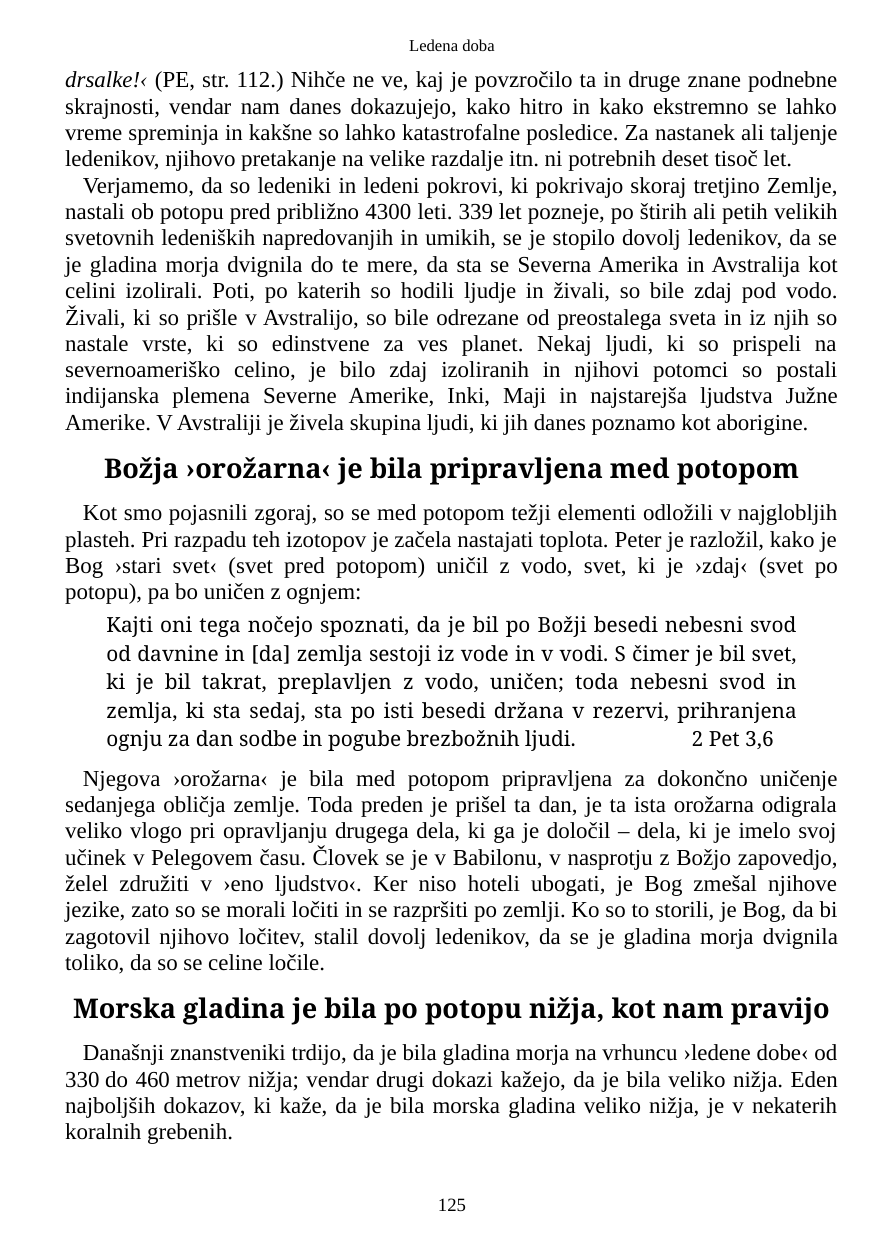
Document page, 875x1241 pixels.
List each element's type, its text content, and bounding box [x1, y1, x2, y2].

text Verjamemo, da so ledeniki in ledeni pokrovi, ki pokrivajo skoraj tretjino Zemlje, nastali ob potopu pred približno 4300 leti. 339 let pozneje, po štirih ali petih velikih svetovnih ledeniških napredovanjih in umikih, se je stopilo dovolj ledenikov, da se je gladina morja dvignila do te mere, da sta se Severna Amerika in Avstralija kot celini izolirali. Poti, po katerih so hodili ljudje in živali, so bile zdaj pod vodo. Živali, ki so prišle v Avstralijo, so bile odrezane od preostalega sveta in iz njih so nastale vrste, ki so edinstvene za ves planet. Nekaj ljudi, ki so prispeli na severnoameriško celino, je bilo zdaj izoliranih in njihovi potomci so postali indijanska plemena Severne Amerike, Inki, Maji in najstarejša ljudstva Južne Amerike. V Avstraliji je živela skupina ljudi, ki jih danes poznamo kot aborigine. [65, 172, 839, 435]
subtitle Božja ›orožarna‹ je bila pripravljena med potopom [65, 450, 839, 487]
text Kajti oni tega nočejo spoznati, da je bil po Božji besedi nebesni svod od davnine in [da] zemlja sestoji iz vode in v vodi. S čimer je bil svet, ki je bil takrat, preplavljen z vodo, uničen; toda nebesni svod in zemlja, ki sta sedaj, sta po isti besedi držana v rezervi, prihranjena ognju za dan sodbe in pogube brezbožnih ljudi. 2 Pet 3,6 [106, 611, 797, 753]
text Današnji znanstveniki trdijo, da je bila gladina morja na vrhuncu ›ledene dobe‹ od 330 do 460 metrov nižja; vendar drugi dokazi kažejo, da je bila veliko nižja. Eden najboljših dokazov, ki kaže, da je bila morska gladina veliko nižja, je v nekaterih koralnih grebenih. [65, 1039, 839, 1145]
subtitle Morska gladina je bila po potopu nižja, kot nam pravijo [65, 990, 839, 1027]
text drsalke!‹ (PE, str. 112.) Nihče ne ve, kaj je povzročilo ta in druge znane podnebne skrajnosti, vendar nam danes dokazujejo, kako hitro in kako ekstremno se lahko vreme spreminja in kakšne so lahko katastrofalne posledice. Za nastanek ali taljenje ledenikov, njihovo pretakanje na velike razdalje itn. ni potrebnih deset tisoč let. [65, 66, 839, 172]
text Njegova ›orožarna‹ je bila med potopom pripravljena za dokončno uničenje sedanjega obličja zemlje. Toda preden je prišel ta dan, je ta ista orožarna odigrala veliko vlogo pri opravljanju drugega dela, ki ga je določil – dela, ki je imelo svoj učinek v Pelegovem času. Človek se je v Babilonu, v nasprotju z Božjo zapovedjo, želel združiti v ›eno ljudstvo‹. Ker niso hoteli ubogati, je Bog zmešal njihove jezike, zato so se morali ločiti in se razpršiti po zemlji. Ko so to storili, je Bog, da bi zagotovil njihovo ločitev, stalil dovolj ledenikov, da se je gladina morja dvignila toliko, da so se celine ločile. [65, 764, 839, 975]
text Kot smo pojasnili zgoraj, so se med potopom težji elementi odložili v najglobljih plasteh. Pri razpadu teh izotopov je začela nastajati toplota. Peter je razložil, kako je Bog ›stari svet‹ (svet pred potopom) uničil z vodo, svet, ki je ›zdaj‹ (svet po potopu), pa bo uničen z ognjem: [65, 499, 839, 605]
